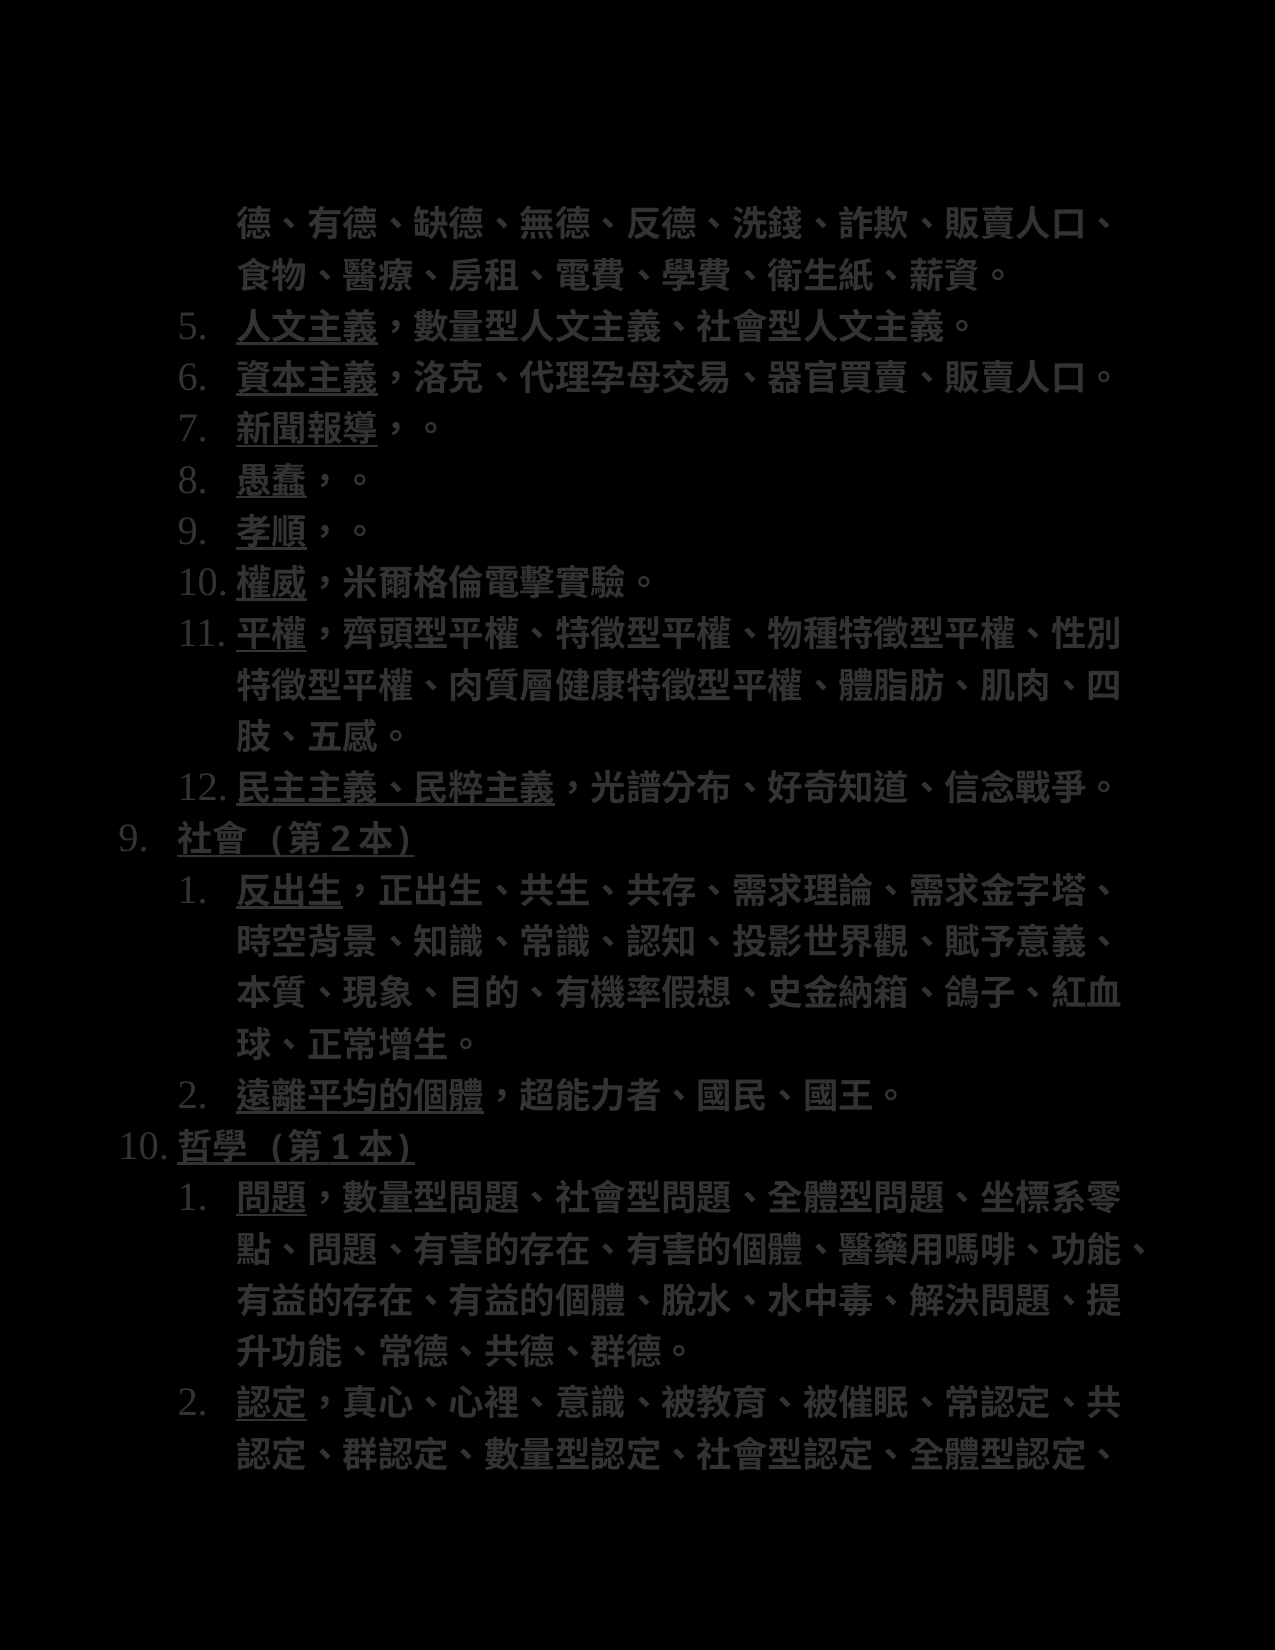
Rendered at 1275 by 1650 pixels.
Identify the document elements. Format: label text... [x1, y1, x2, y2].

list 愚蠢，。 [177, 452, 1157, 503]
list 權威，米爾格倫電擊實驗。 [177, 554, 1157, 606]
list 哲學 (第1本) [118, 1118, 1157, 1170]
list 反出生，正出生、共生、共存、需求理論、需求金字塔、時空背景、知識、常識、認知、投影世界觀、賦予意義、本質、現象、目的、有機率假想、史金納箱、鴿子、紅血球、正常增生。 [177, 862, 1157, 1067]
list 人文主義，數量型人文主義、社會型人文主義。 [177, 298, 1157, 349]
list 新聞報導，。 [177, 401, 1157, 452]
list 德、有德、缺德、無德、反德、洗錢、詐欺、販賣人口、食物、醫療、房租、電費、學費、衛生紙、薪資。 [177, 196, 1157, 298]
list 資本主義，洛克、代理孕母交易、器官買賣、販賣人口。 [177, 349, 1157, 401]
list 認定，真心、心裡、意識、被教育、被催眠、常認定、共認定、群認定、數量型認定、社會型認定、全體型認定、 [177, 1375, 1157, 1477]
list 遠離平均的個體，超能力者、國民、國王。 [177, 1067, 1157, 1118]
list 問題，數量型問題、社會型問題、全體型問題、坐標系零點、問題、有害的存在、有害的個體、醫藥用嗎啡、功能、有益的存在、有益的個體、脫水、水中毒、解決問題、提升功能、常德、共德、群德。 [177, 1170, 1157, 1375]
list 孝順，。 [177, 503, 1157, 554]
list 社會 (第2本) [118, 811, 1157, 862]
list 民主主義、民粹主義，光譜分布、好奇知道、信念戰爭。 [177, 759, 1157, 811]
list 平權，齊頭型平權、特徵型平權、物種特徵型平權、性別特徵型平權、肉質層健康特徵型平權、體脂肪、肌肉、四肢、五感。 [177, 606, 1157, 759]
